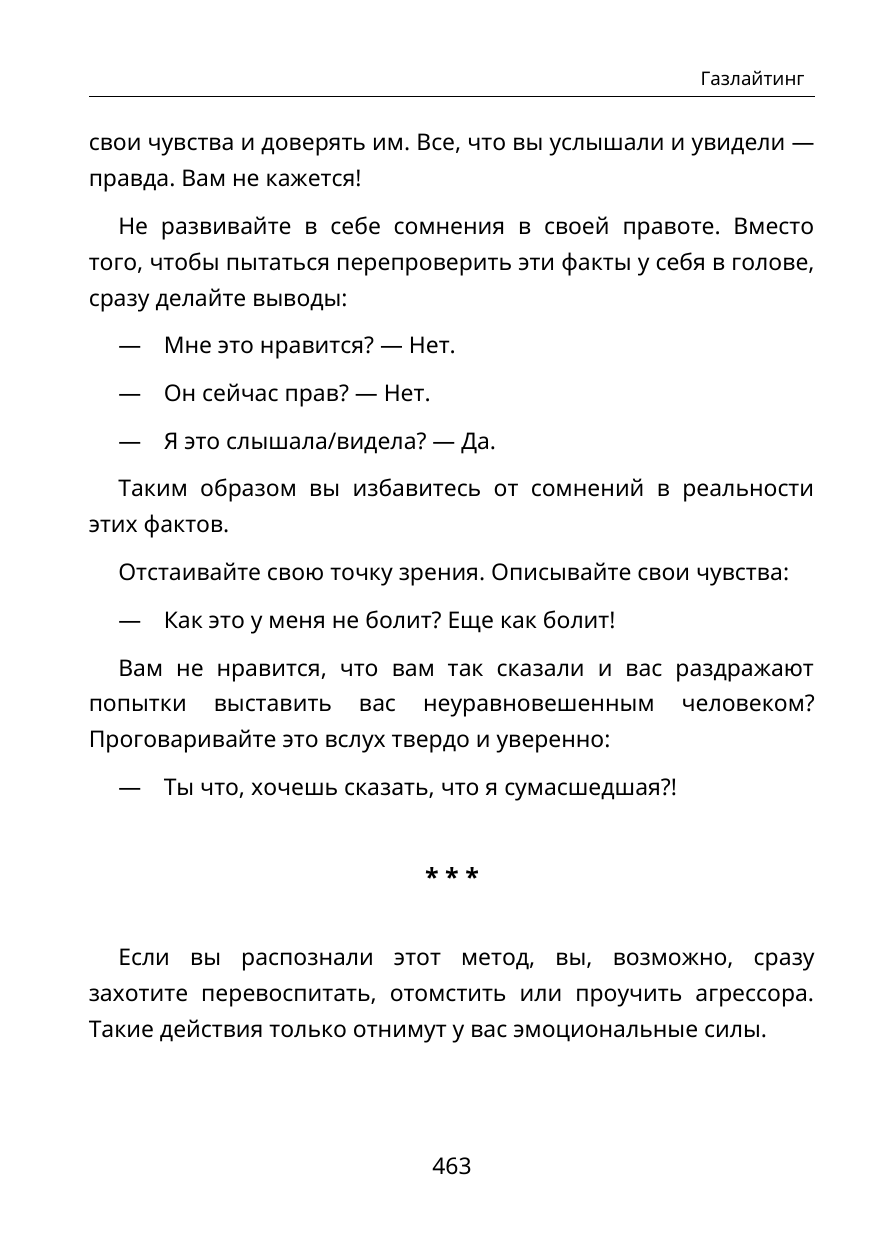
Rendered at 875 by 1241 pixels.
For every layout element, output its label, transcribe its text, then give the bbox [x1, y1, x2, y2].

list Я это слышала/видела? — Да. [88, 425, 815, 456]
text свои чувства и доверять им. Все, что вы услышали и увидели — правда. Вам не кажется! [88, 126, 815, 193]
subtitle * * * [88, 860, 815, 894]
list Мне это нравится? — Нет. [88, 329, 815, 361]
text Таким образом вы избавитесь от сомнений в реальности этих фактов. [88, 472, 815, 539]
text Не развивайте в себе сомнения в своей правоте. Вместо того, чтобы пытаться перепроверить эти факты у себя в голове, сразу делайте выводы: [88, 210, 815, 313]
list Он сейчас прав? — Нет. [88, 377, 815, 408]
list Как это у меня не болит? Еще как болит! [88, 604, 815, 635]
list Ты что, хочешь сказать, что я сумасшедшая?! [88, 771, 815, 802]
text Если вы распознали этот метод, вы, возможно, сразу захотите перевоспитать, отомстить или проучить агрессора. Такие действия только отнимут у вас эмоциональные силы. [88, 941, 815, 1044]
text Отстаивайте свою точку зрения. Описывайте свои чувства: [88, 556, 815, 587]
text Вам не нравится, что вам так сказали и вас раздражают попытки выставить вас неуравновешенным человеком? Проговаривайте это вслух твердо и уверенно: [88, 651, 815, 754]
